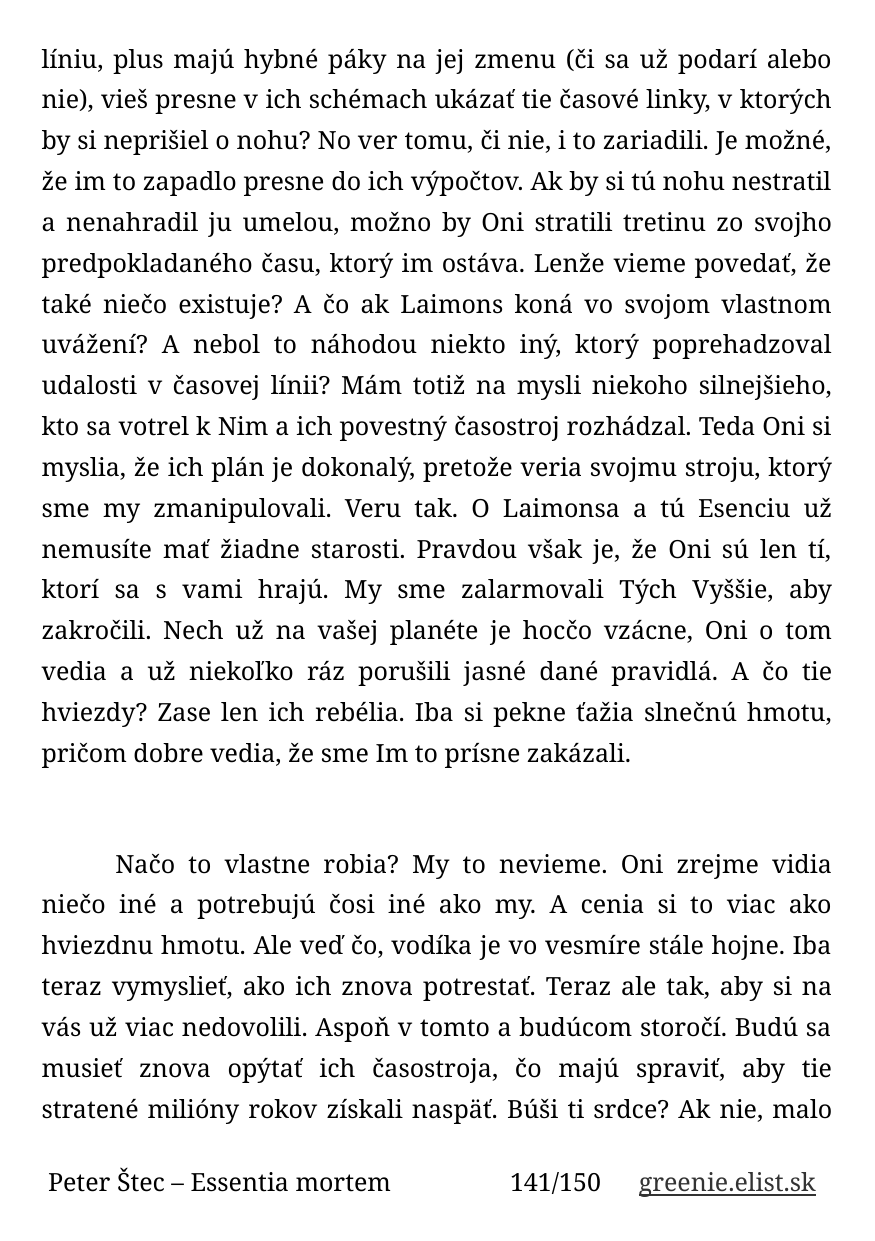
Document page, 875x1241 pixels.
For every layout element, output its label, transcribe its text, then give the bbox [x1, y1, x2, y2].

text Načo to vlastne robia? My to nevieme. Oni zrejme vidia niečo iné a potrebujú čosi iné ako my. A cenia si to viac ako hviezdnu hmotu. Ale veď čo, vodíka je vo vesmíre stále hojne. Iba teraz vymyslieť, ako ich znova potrestať. Teraz ale tak, aby si na vás už viac nedovolili. Aspoň v tomto a budúcom storočí. Budú sa musieť znova opýtať ich časostroja, čo majú spraviť, aby tie stratené milióny rokov získali naspäť. Búši ti srdce? Ak nie, malo [41, 846, 833, 1125]
text líniu, plus majú hybné páky na jej zmenu (či sa už podarí alebo nie), vieš presne v ich schémach ukázať tie časové linky, v ktorých by si neprišiel o nohu? No ver tomu, či nie, i to zariadili. Je možné, že im to zapadlo presne do ich výpočtov. Ak by si tú nohu nestratil a nenahradil ju umelou, možno by Oni stratili tretinu zo svojho predpokladaného času, ktorý im ostáva. Lenže vieme povedať, že také niečo existuje? A čo ak Laimons koná vo svojom vlastnom uvážení? A nebol to náhodou niekto iný, ktorý poprehadzoval udalosti v časovej línii? Mám totiž na mysli niekoho silnejšieho, kto sa votrel k Nim a ich povestný časostroj rozhádzal. Teda Oni si myslia, že ich plán je dokonalý, pretože veria svojmu stroju, ktorý sme my zmanipulovali. Veru tak. O Laimonsa a tú Esenciu už nemusíte mať žiadne starosti. Pravdou však je, že Oni sú len tí, ktorí sa s vami hrajú. My sme zalarmovali Tých Vyššie, aby zakročili. Nech už na vašej planéte je hocčo vzácne, Oni o tom vedia a už niekoľko ráz porušili jasné dané pravidlá. A čo tie hviezdy? Zase len ich rebélia. Iba si pekne ťažia slnečnú hmotu, pričom dobre vedia, že sme Im to prísne zakázali. [41, 41, 833, 769]
